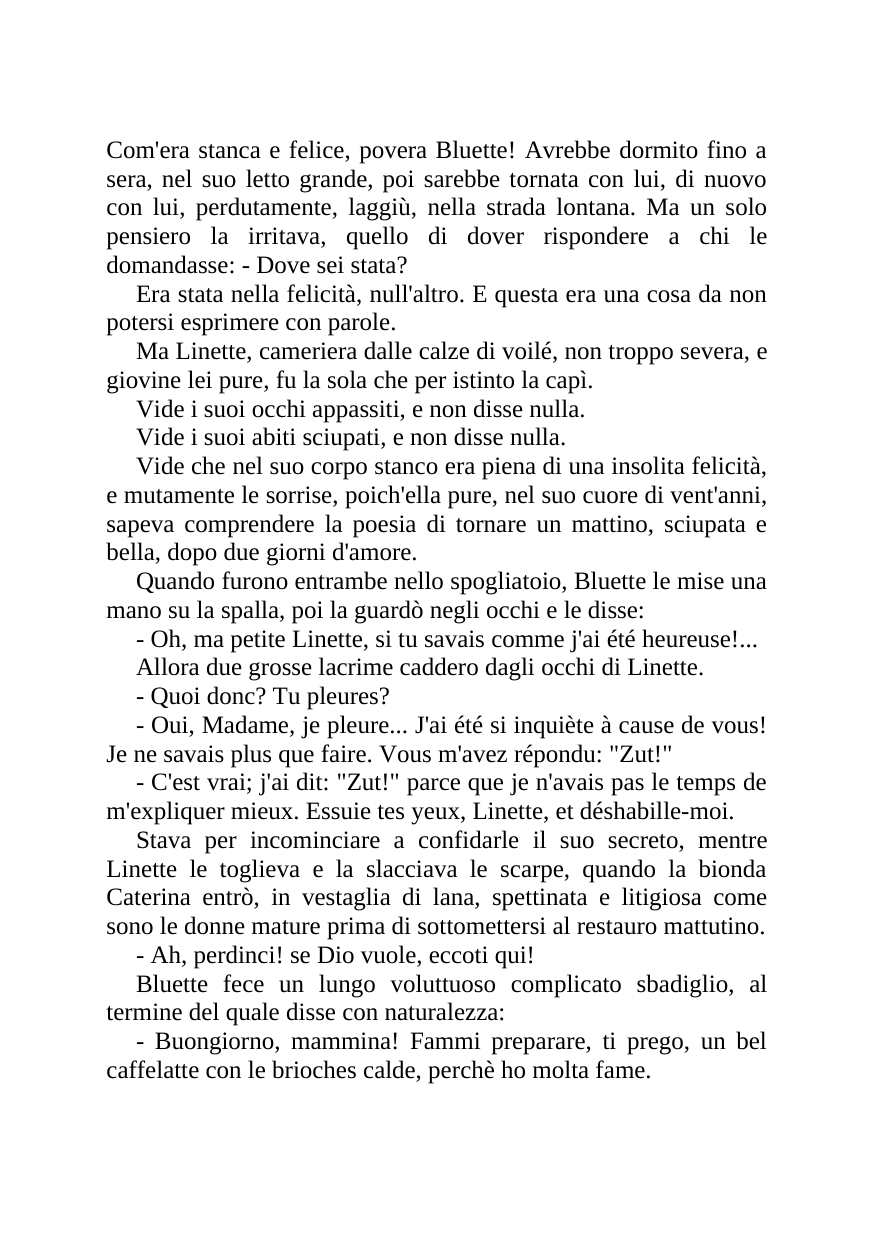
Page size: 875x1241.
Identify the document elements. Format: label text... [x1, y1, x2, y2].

text Bluette fece un lungo voluttuoso complicato sbadiglio, al termine del quale disse con naturalezza: [106, 969, 768, 1026]
text Allora due grosse lacrime caddero dagli occhi di Linette. [106, 652, 768, 681]
text - Buongiorno, mammina! Fammi preparare, ti prego, un bel caffelatte con le brioches calde, perchè ho molta fame. [106, 1026, 768, 1084]
text - Ah, perdinci! se Dio vuole, eccoti qui! [106, 940, 768, 969]
text Stava per incominciare a confidarle il suo secreto, mentre Linette le toglieva e la slacciava le scarpe, quando la bionda Caterina entrò, in vestaglia di lana, spettinata e litigiosa come sono le donne mature prima di sottomettersi al restauro mattutino. [106, 825, 768, 940]
text Vide che nel suo corpo stanco era piena di una insolita felicità, e mutamente le sorrise, poich'ella pure, nel suo cuore di vent'anni, sapeva comprendere la poesia di tornare un mattino, sciupata e bella, dopo due giorni d'amore. [106, 451, 768, 566]
text Com'era stanca e felice, povera Bluette! Avrebbe dormito fino a sera, nel suo letto grande, poi sarebbe tornata con lui, di nuovo con lui, perdutamente, laggiù, nella strada lontana. Ma un solo pensiero la irritava, quello di dover rispondere a chi le domandasse: - Dove sei stata? [106, 135, 768, 279]
text - Quoi donc? Tu pleures? [106, 681, 768, 710]
text Vide i suoi occhi appassiti, e non disse nulla. [106, 394, 768, 422]
text - Oui, Madame, je pleure... J'ai été si inquiète à cause de vous! Je ne savais plus que faire. Vous m'avez répondu: "Zut!" [106, 710, 768, 767]
text Ma Linette, cameriera dalle calze di voilé, non troppo severa, e giovine lei pure, fu la sola che per istinto la capì. [106, 336, 768, 394]
text - C'est vrai; j'ai dit: "Zut!" parce que je n'avais pas le temps de m'expliquer mieux. Essuie tes yeux, Linette, et déshabille-moi. [106, 767, 768, 825]
text Quando furono entrambe nello spogliatoio, Bluette le mise una mano su la spalla, poi la guardò negli occhi e le disse: [106, 566, 768, 624]
text Era stata nella felicità, null'altro. E questa era una cosa da non potersi esprimere con parole. [106, 279, 768, 336]
text - Oh, ma petite Linette, si tu savais comme j'ai été heureuse!... [106, 624, 768, 652]
text Vide i suoi abiti sciupati, e non disse nulla. [106, 422, 768, 451]
